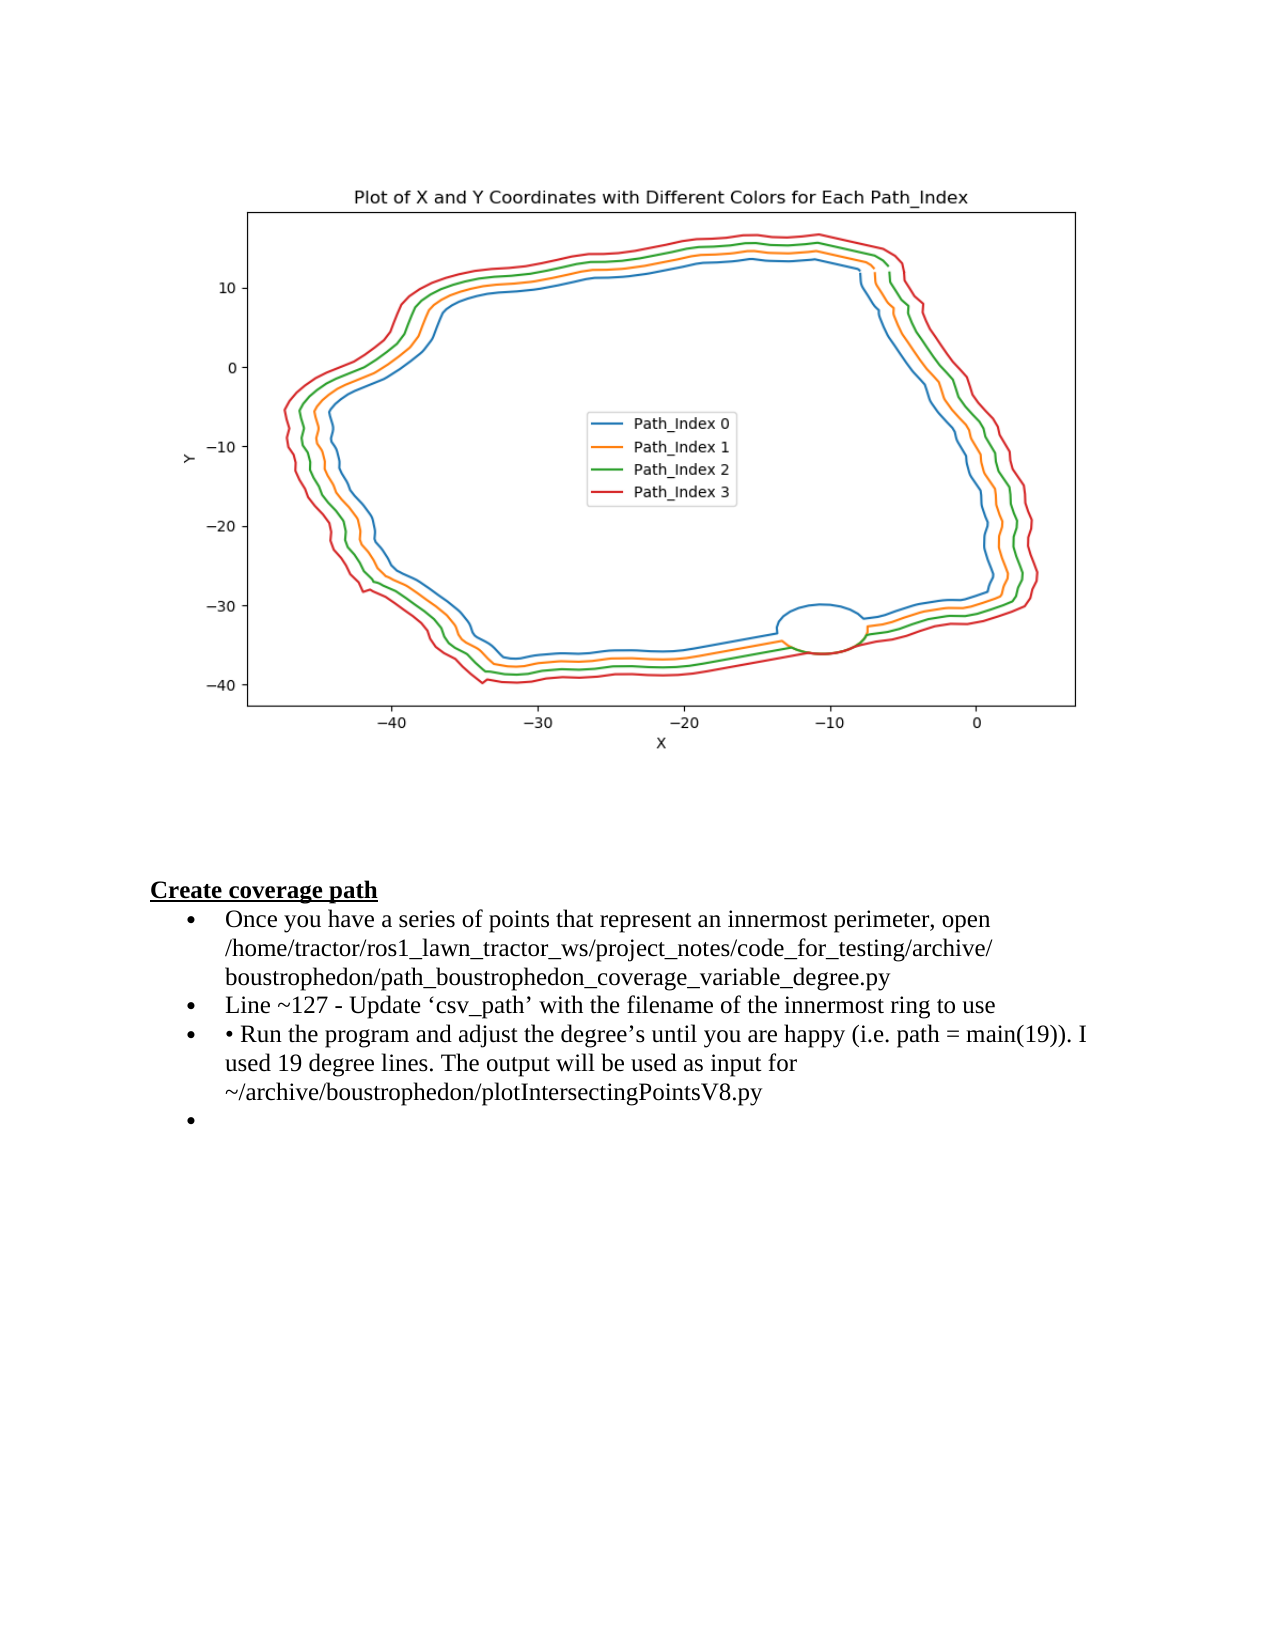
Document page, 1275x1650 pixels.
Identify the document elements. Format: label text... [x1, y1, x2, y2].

picture [168, 150, 1107, 758]
text Create coverage path [150, 875, 1125, 904]
list Once you have a series of points that represent an innermost perimeter, open /home/tractor/ros1_lawn_tractor_ws/project_notes/code_for_testing/archive/boustrophedon/path_boustrophedon_coverage_variable_degree.py [187, 904, 1125, 990]
list • Run the program and adjust the degree’s until you are happy (i.e. path = main(19)). I used 19 degree lines. The output will be used as input for ~/archive/boustrophedon/plotIntersectingPointsV8.py [187, 1019, 1125, 1105]
list Line ~127 - Update ‘csv_path’ with the filename of the innermost ring to use [187, 990, 1125, 1019]
